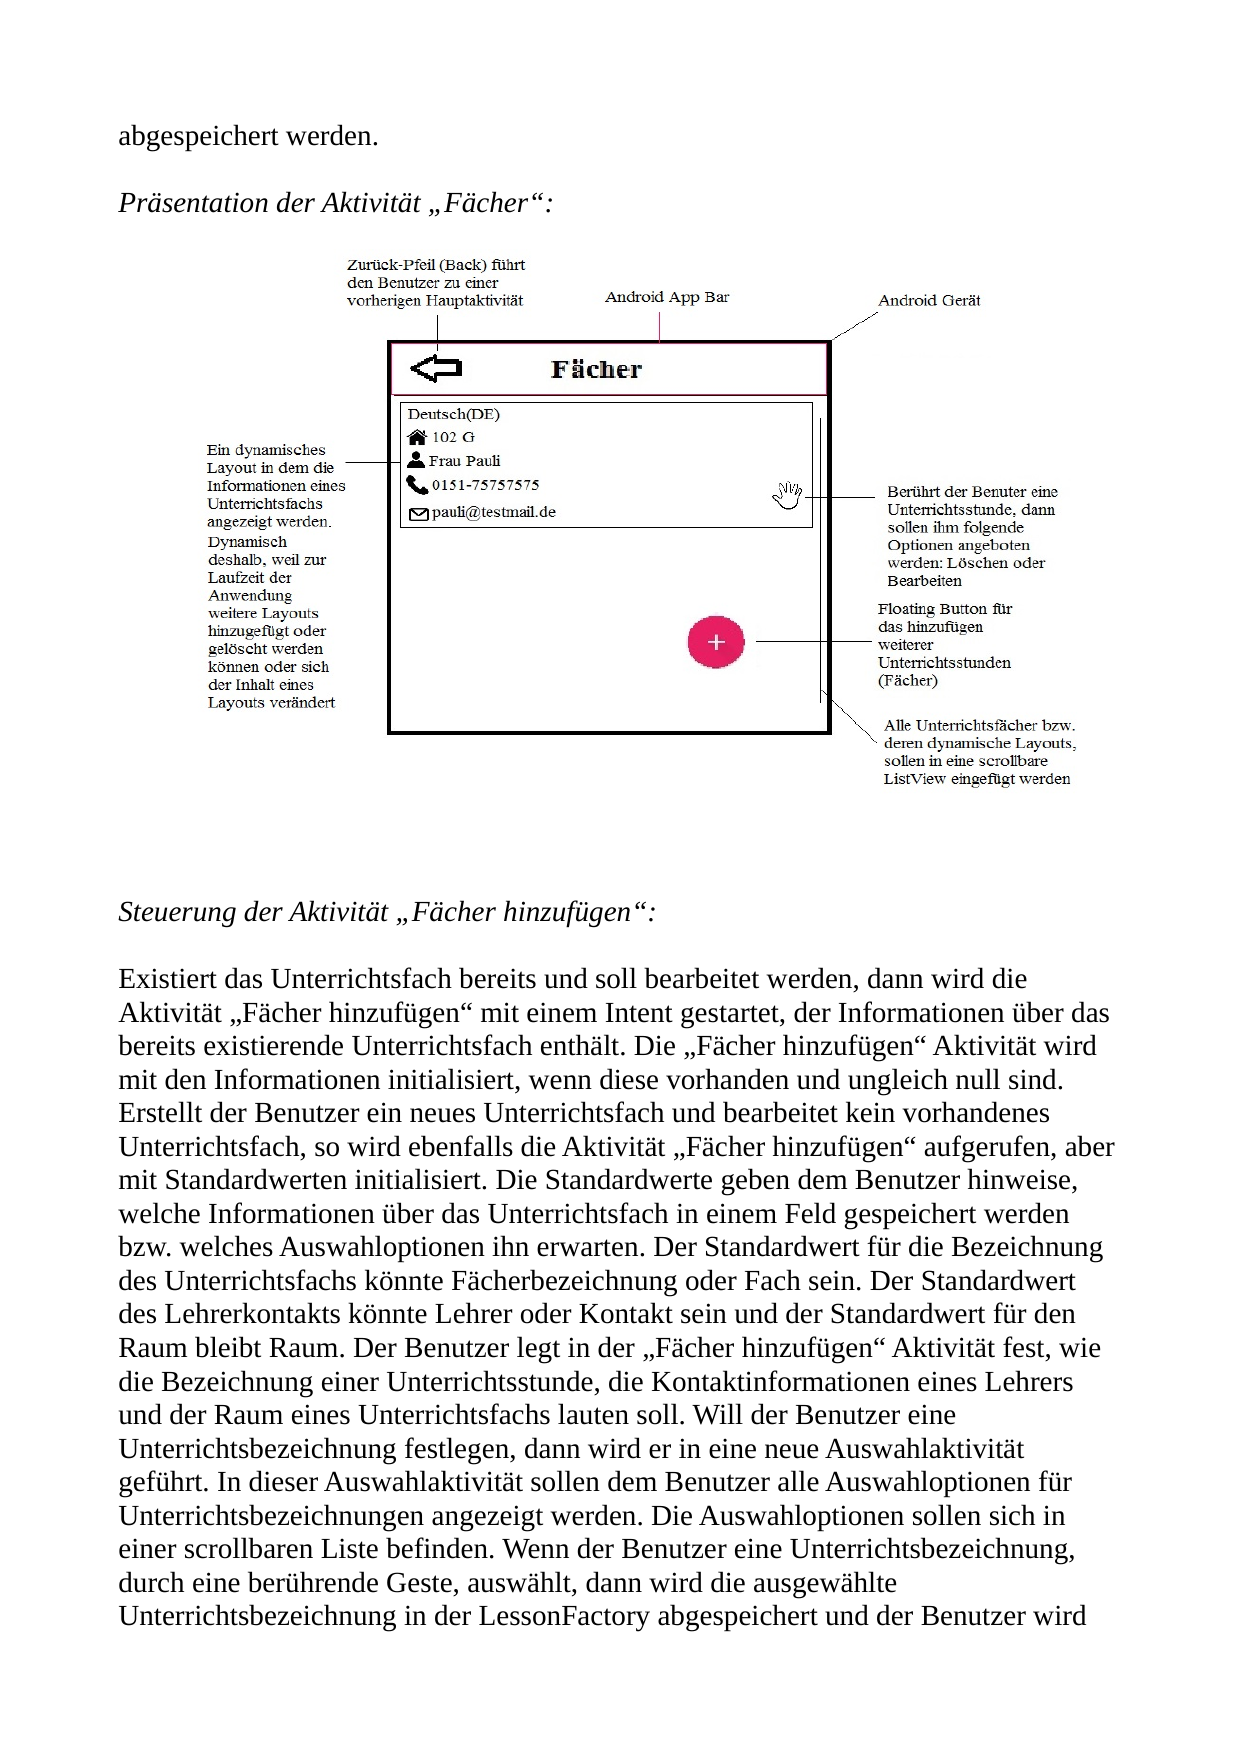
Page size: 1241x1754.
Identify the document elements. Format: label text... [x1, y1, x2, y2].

text abgespeichert werden. [118, 118, 1122, 152]
text Präsentation der Aktivität „Fächer“: [118, 185, 1122, 219]
text Existiert das Unterrichtsfach bereits und soll bearbeitet werden, dann wird die Aktivität „Fächer hinzufügen“ mit einem Intent gestartet, der Informationen über das bereits existierende Unterrichtsfach enthält. Die „Fächer hinzufügen“ Aktivität wird mit den Informationen initialisiert, wenn diese vorhanden und ungleich null sind. Erstellt der Benutzer ein neues Unterrichtsfach und bearbeitet kein vorhandenes Unterrichtsfach, so wird ebenfalls die Aktivität „Fächer hinzufügen“ aufgerufen, aber mit Standardwerten initialisiert. Die Standardwerte geben dem Benutzer hinweise, welche Informationen über das Unterrichtsfach in einem Feld gespeichert werden bzw. welches Auswahloptionen ihn erwarten. Der Standardwert für die Bezeichnung des Unterrichtsfachs könnte Fächerbezeichnung oder Fach sein. Der Standardwert des Lehrerkontakts könnte Lehrer oder Kontakt sein und der Standardwert für den Raum bleibt Raum. Der Benutzer legt in der „Fächer hinzufügen“ Aktivität fest, wie die Bezeichnung einer Unterrichtsstunde, die Kontaktinformationen eines Lehrers und der Raum eines Unterrichtsfachs lauten soll. Will der Benutzer eine Unterrichtsbezeichnung festlegen, dann wird er in eine neue Auswahlaktivität geführt. In dieser Auswahlaktivität sollen dem Benutzer alle Auswahloptionen für Unterrichtsbezeichnungen angezeigt werden. Die Auswahloptionen sollen sich in einer scrollbaren Liste befinden. Wenn der Benutzer eine Unterrichtsbezeichnung, durch eine berührende Geste, auswählt, dann wird die ausgewählte Unterrichtsbezeichnung in der LessonFactory abgespeichert und der Benutzer wird [118, 961, 1122, 1632]
picture [182, 249, 1088, 827]
text Steuerung der Aktivität „Fächer hinzufügen“: [118, 894, 1122, 928]
